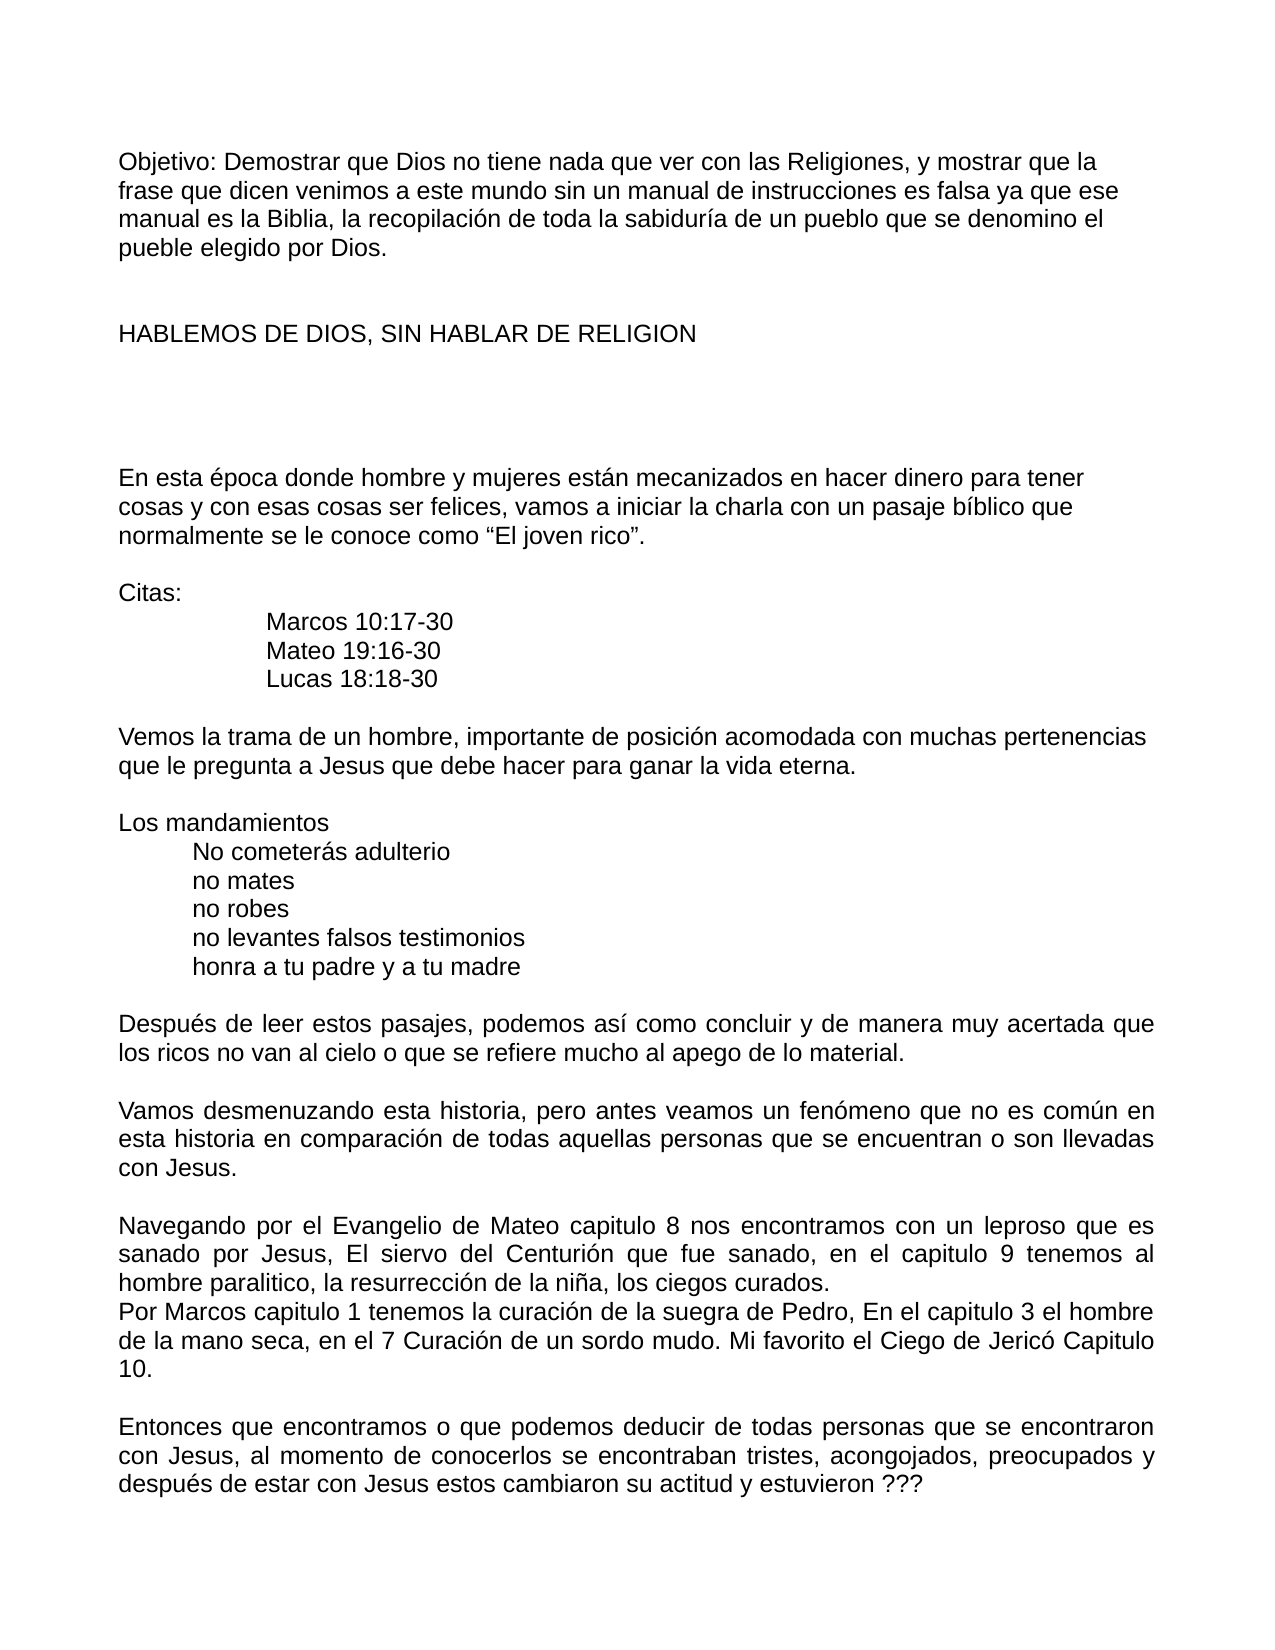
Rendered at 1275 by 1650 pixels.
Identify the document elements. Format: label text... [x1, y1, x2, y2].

text Navegando por el Evangelio de Mateo capitulo 8 nos encontramos con un leproso que es sanado por Jesus, El siervo del Centurión que fue sanado, en el capitulo 9 tenemos al hombre paralitico, la resurrección de la niña, los ciegos curados. [118, 1211, 1157, 1297]
text no robes [118, 894, 1157, 923]
text Lucas 18:18-30 [118, 664, 1157, 693]
text Citas: [118, 578, 1157, 607]
text HABLEMOS DE DIOS, SIN HABLAR DE RELIGION [118, 319, 1157, 348]
text Por Marcos capitulo 1 tenemos la curación de la suegra de Pedro, En el capitulo 3 el hombre de la mano seca, en el 7 Curación de un sordo mudo. Mi favorito el Ciego de Jericó Capitulo 10. [118, 1297, 1157, 1383]
text Vamos desmenuzando esta historia, pero antes veamos un fenómeno que no es común en esta historia en comparación de todas aquellas personas que se encuentran o son llevadas con Jesus. [118, 1096, 1157, 1182]
text Objetivo: Demostrar que Dios no tiene nada que ver con las Religiones, y mostrar que la frase que dicen venimos a este mundo sin un manual de instrucciones es falsa ya que ese manual es la Biblia, la recopilación de toda la sabiduría de un pueblo que se denomino el pueble elegido por Dios. [118, 147, 1157, 262]
text Entonces que encontramos o que podemos deducir de todas personas que se encontraron con Jesus, al momento de conocerlos se encontraban tristes, acongojados, preocupados y después de estar con Jesus estos cambiaron su actitud y estuvieron ??? [118, 1412, 1157, 1498]
text En esta época donde hombre y mujeres están mecanizados en hacer dinero para tener cosas y con esas cosas ser felices, vamos a iniciar la charla con un pasaje bíblico que normalmente se le conoce como “El joven rico”. [118, 463, 1157, 549]
text Vemos la trama de un hombre, importante de posición acomodada con muchas pertenencias que le pregunta a Jesus que debe hacer para ganar la vida eterna. [118, 722, 1157, 779]
text Los mandamientos [118, 808, 1157, 837]
text Mateo 19:16-30 [118, 636, 1157, 664]
text honra a tu padre y a tu madre [118, 952, 1157, 981]
text Marcos 10:17-30 [118, 607, 1157, 636]
text no mates [118, 866, 1157, 894]
text No cometerás adulterio [118, 837, 1157, 866]
text no levantes falsos testimonios [118, 923, 1157, 952]
text Después de leer estos pasajes, podemos así como concluir y de manera muy acertada que los ricos no van al cielo o que se refiere mucho al apego de lo material. [118, 1009, 1157, 1067]
